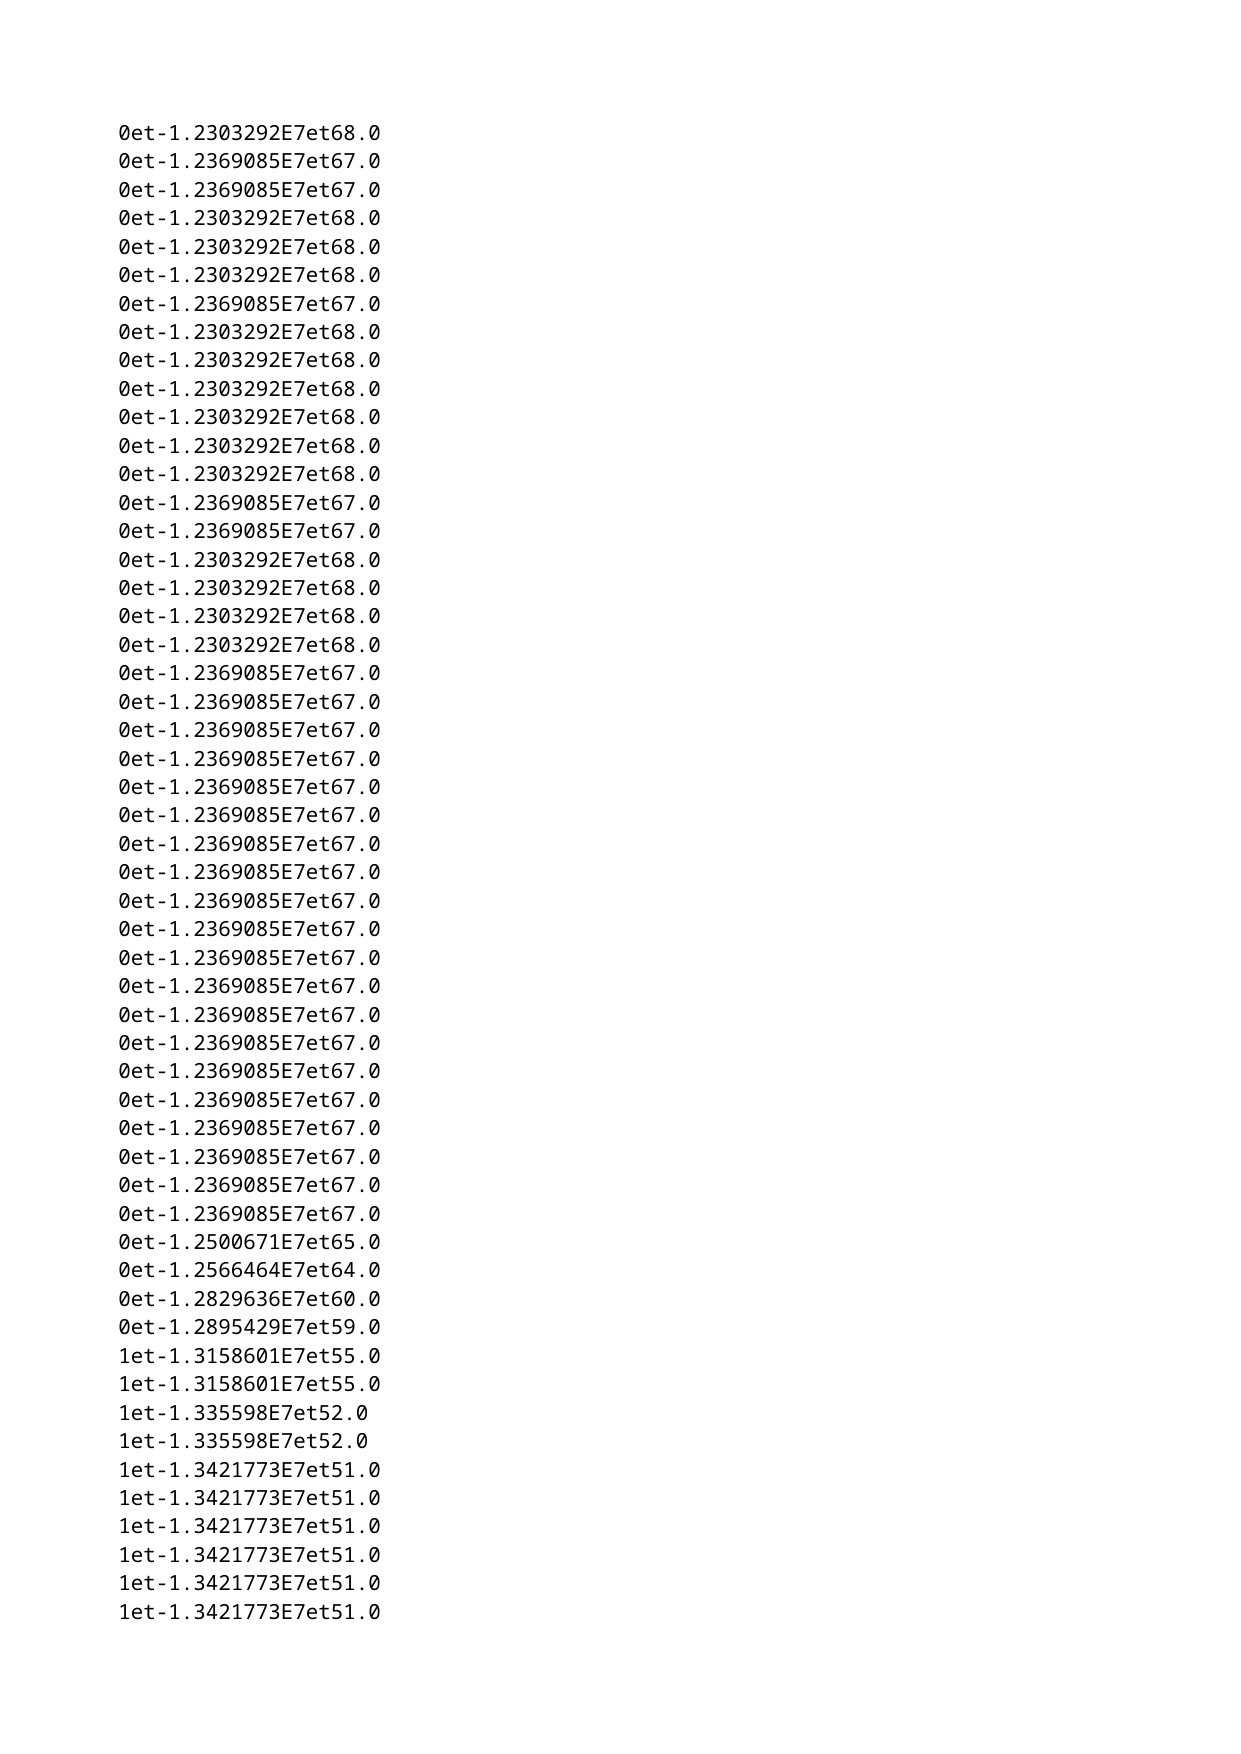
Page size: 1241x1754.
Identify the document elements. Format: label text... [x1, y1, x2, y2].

text 0et-1.2369085E7et67.0 [118, 943, 1122, 971]
text 1et-1.3421773E7et51.0 [118, 1455, 1122, 1483]
text 0et-1.2369085E7et67.0 [118, 715, 1122, 744]
text 0et-1.2369085E7et67.0 [118, 914, 1122, 943]
text 0et-1.2369085E7et67.0 [118, 829, 1122, 857]
text 1et-1.3421773E7et51.0 [118, 1540, 1122, 1568]
text 0et-1.2369085E7et67.0 [118, 289, 1122, 317]
text 0et-1.2303292E7et68.0 [118, 317, 1122, 346]
text 0et-1.2369085E7et67.0 [118, 1000, 1122, 1028]
text 1et-1.3158601E7et55.0 [118, 1341, 1122, 1369]
text 0et-1.2369085E7et67.0 [118, 1028, 1122, 1057]
text 1et-1.3421773E7et51.0 [118, 1512, 1122, 1540]
text 0et-1.2369085E7et67.0 [118, 1057, 1122, 1085]
text 0et-1.2829636E7et60.0 [118, 1284, 1122, 1312]
text 0et-1.2303292E7et68.0 [118, 545, 1122, 573]
text 0et-1.2303292E7et68.0 [118, 459, 1122, 488]
text 0et-1.2369085E7et67.0 [118, 1170, 1122, 1199]
text 0et-1.2303292E7et68.0 [118, 203, 1122, 232]
text 0et-1.2566464E7et64.0 [118, 1256, 1122, 1284]
text 0et-1.2369085E7et67.0 [118, 801, 1122, 829]
text 0et-1.2369085E7et67.0 [118, 1085, 1122, 1113]
text 0et-1.2895429E7et59.0 [118, 1312, 1122, 1341]
text 1et-1.3421773E7et51.0 [118, 1597, 1122, 1625]
text 0et-1.2303292E7et68.0 [118, 346, 1122, 374]
text 0et-1.2303292E7et68.0 [118, 573, 1122, 602]
text 0et-1.2303292E7et68.0 [118, 260, 1122, 289]
text 0et-1.2369085E7et67.0 [118, 687, 1122, 715]
text 0et-1.2303292E7et68.0 [118, 602, 1122, 630]
text 1et-1.3158601E7et55.0 [118, 1369, 1122, 1398]
text 1et-1.335598E7et52.0 [118, 1398, 1122, 1426]
text 0et-1.2369085E7et67.0 [118, 857, 1122, 886]
text 0et-1.2303292E7et68.0 [118, 630, 1122, 658]
text 0et-1.2369085E7et67.0 [118, 744, 1122, 772]
text 0et-1.2369085E7et67.0 [118, 1113, 1122, 1142]
text 0et-1.2303292E7et68.0 [118, 374, 1122, 402]
text 0et-1.2500671E7et65.0 [118, 1227, 1122, 1256]
text 0et-1.2303292E7et68.0 [118, 232, 1122, 260]
text 0et-1.2369085E7et67.0 [118, 516, 1122, 545]
text 0et-1.2369085E7et67.0 [118, 772, 1122, 801]
text 0et-1.2303292E7et68.0 [118, 402, 1122, 431]
text 0et-1.2369085E7et67.0 [118, 147, 1122, 175]
text 0et-1.2369085E7et67.0 [118, 1199, 1122, 1227]
text 0et-1.2369085E7et67.0 [118, 886, 1122, 914]
text 0et-1.2369085E7et67.0 [118, 1142, 1122, 1170]
text 1et-1.3421773E7et51.0 [118, 1483, 1122, 1512]
text 0et-1.2369085E7et67.0 [118, 175, 1122, 203]
text 1et-1.335598E7et52.0 [118, 1426, 1122, 1455]
text 0et-1.2369085E7et67.0 [118, 971, 1122, 1000]
text 0et-1.2303292E7et68.0 [118, 431, 1122, 459]
text 0et-1.2303292E7et68.0 [118, 118, 1122, 147]
text 1et-1.3421773E7et51.0 [118, 1568, 1122, 1597]
text 0et-1.2369085E7et67.0 [118, 488, 1122, 516]
text 0et-1.2369085E7et67.0 [118, 658, 1122, 687]
